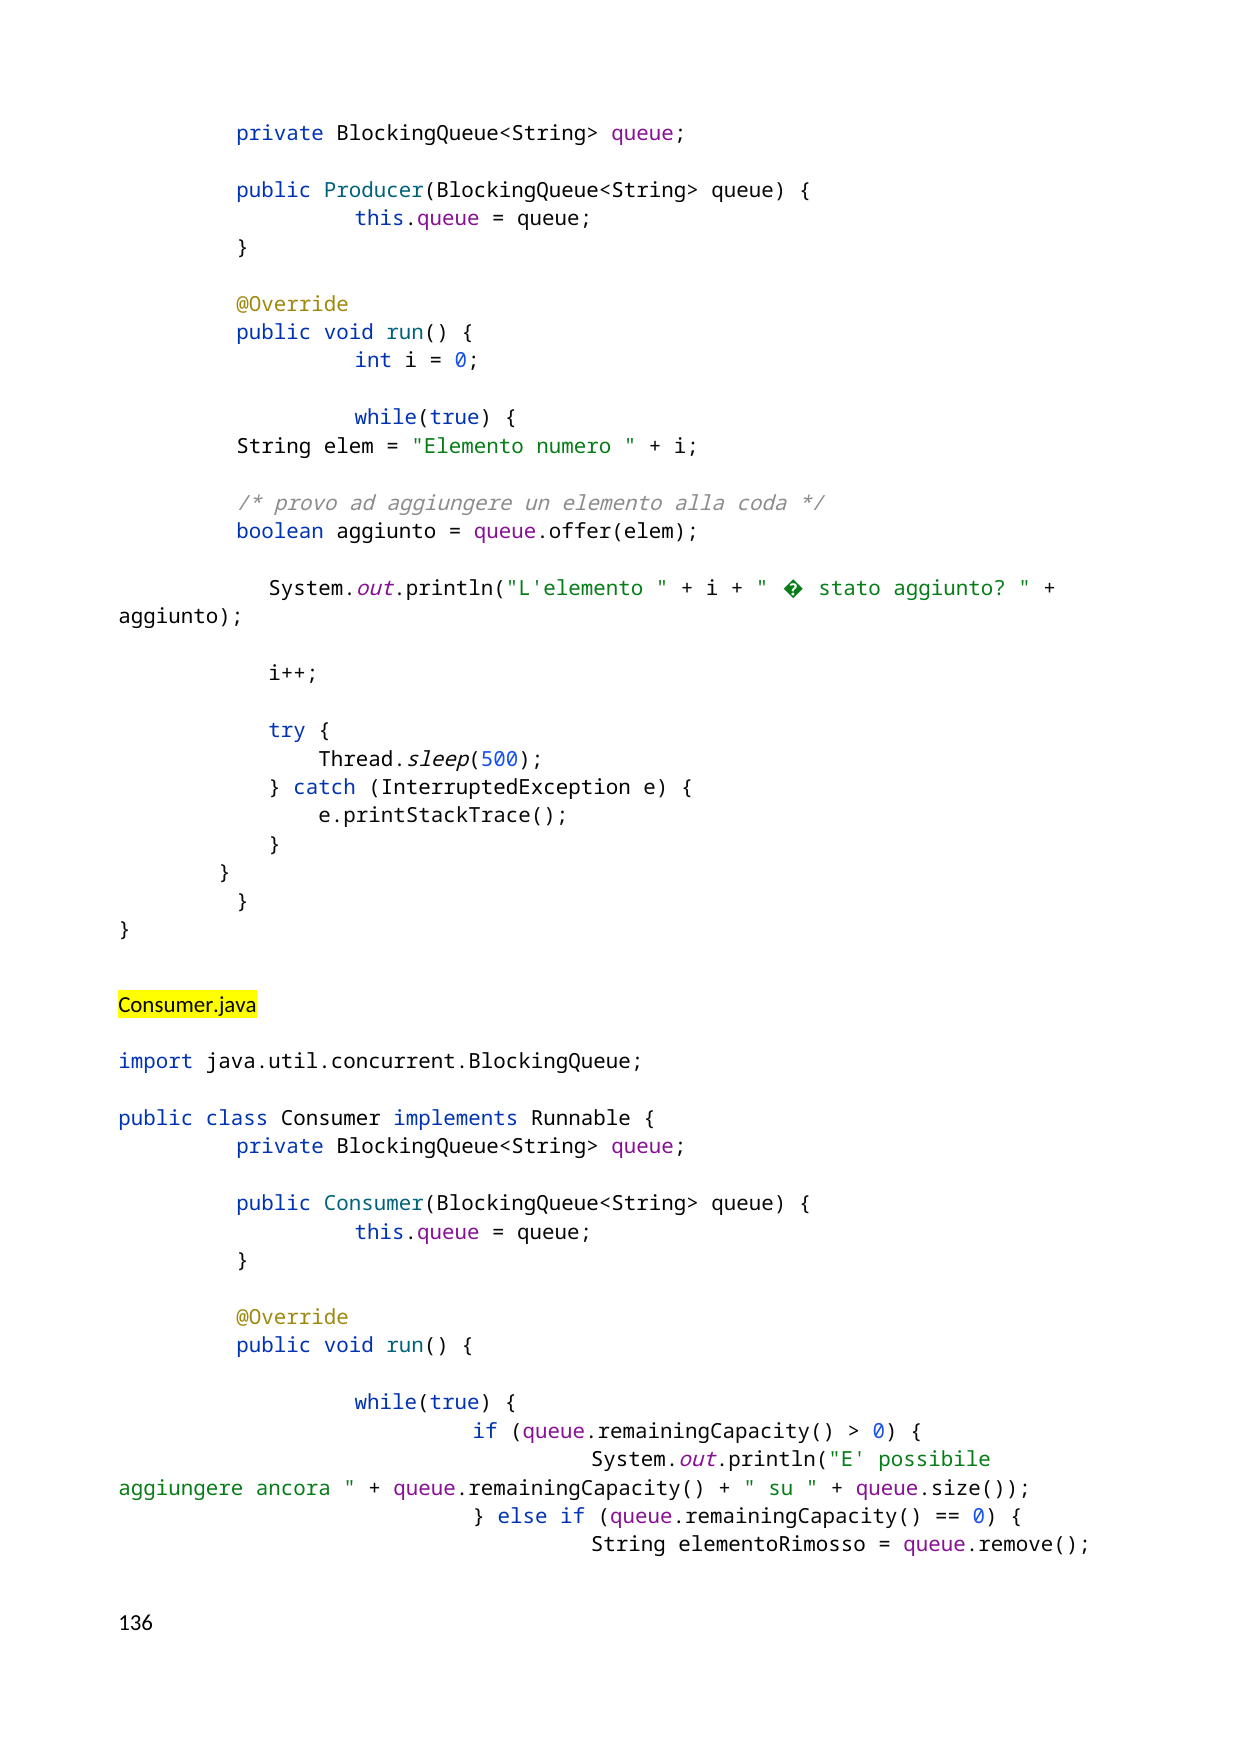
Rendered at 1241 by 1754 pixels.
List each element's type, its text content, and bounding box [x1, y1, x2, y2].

text Consumer.java [118, 990, 1122, 1018]
text import java.util.concurrent.BlockingQueue; public class Consumer implements Runnable { private BlockingQueue<String> queue; public Consumer(BlockingQueue<String> queue) { this.queue = queue; } @Override public void run() { while(true) { if (queue.remainingCapacity() > 0) { System.out.println("E' possibile aggiungere ancora " + queue.remainingCapacity() + " su " + queue.size()); } else if (queue.remainingCapacity() == 0) { String elementoRimosso = queue.remove(); [118, 1046, 1122, 1558]
text private BlockingQueue<String> queue; public Producer(BlockingQueue<String> queue) { this.queue = queue; } @Override public void run() { int i = 0; while(true) { String elem = "Elemento numero " + i; /* provo ad aggiungere un elemento alla coda */ boolean aggiunto = queue.offer(elem); System.out.println("L'elemento " + i + " � stato aggiunto? " + aggiunto); i++; try { Thread.sleep(500); } catch (InterruptedException e) { e.printStackTrace(); } } } } [118, 118, 1122, 943]
